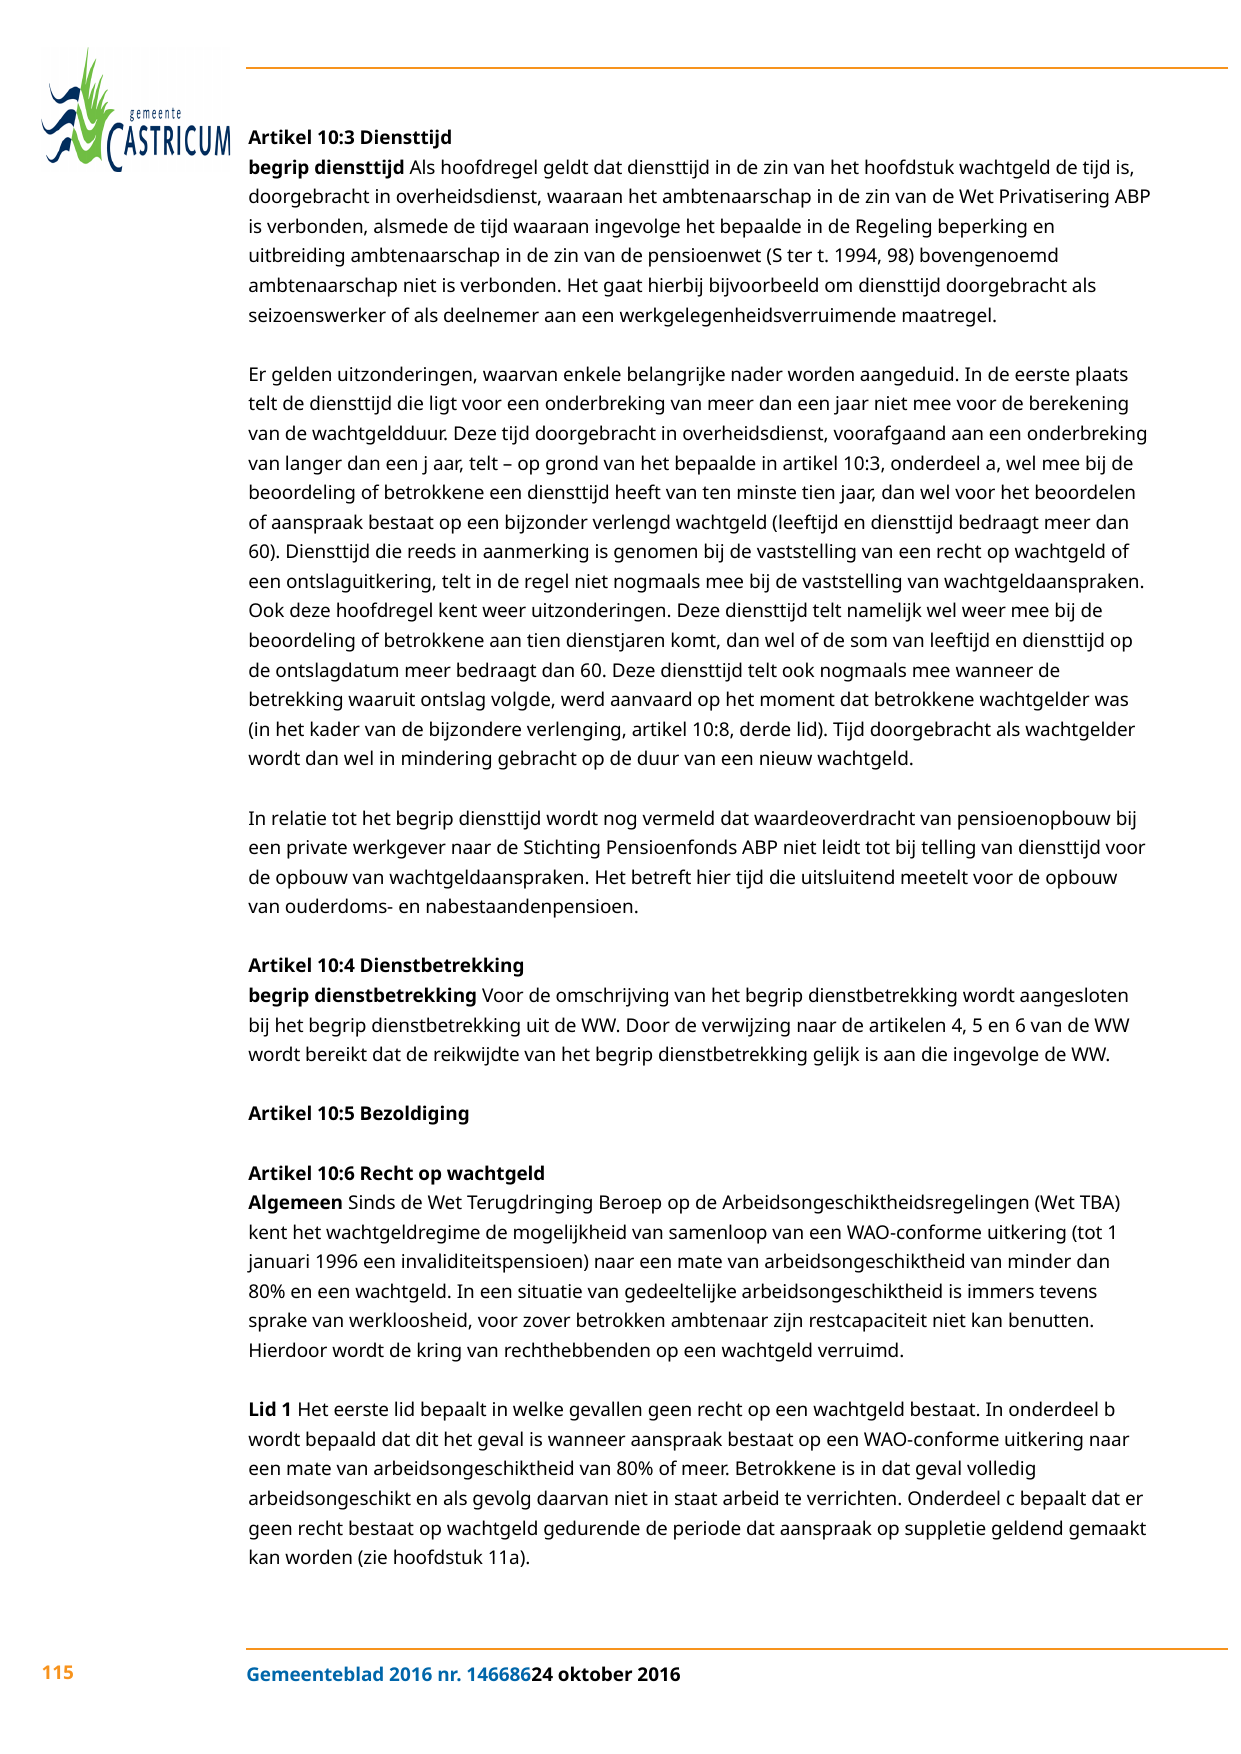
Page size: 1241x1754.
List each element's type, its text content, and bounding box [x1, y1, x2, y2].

text Artikel 10:6 Recht op wachtgeld [248, 1160, 1152, 1186]
text Artikel 10:3 Diensttijd [248, 124, 1152, 150]
text In relatie tot het begrip diensttijd wordt nog vermeld dat waardeoverdracht van pensioenopbouw bij een private werkgever naar de Stichting Pensioenfonds ABP niet leidt tot bij telling van diensttijd voor de opbouw van wachtgeldaanspraken. Het betreft hier tijd die uitsluitend meetelt voor de opbouw van ouderdoms- en nabestaandenpensioen. [248, 805, 1152, 919]
text Algemeen Sinds de Wet Terugdringing Beroep op de Arbeidsongeschiktheidsregelingen (Wet TBA) kent het wachtgeldregime de mogelijkheid van samenloop van een WAO-conforme uitkering (tot 1 januari 1996 een invaliditeitspensioen) naar een mate van arbeidsongeschiktheid van minder dan 80% en een wachtgeld. In een situatie van gedeeltelijke arbeidsongeschiktheid is immers tevens sprake van werkloosheid, voor zover betrokken ambtenaar zijn restcapaciteit niet kan benutten. Hierdoor wordt de kring van rechthebbenden op een wachtgeld verruimd. [248, 1189, 1152, 1363]
text begrip dienstbetrekking Voor de omschrijving van het begrip dienstbetrekking wordt aangesloten bij het begrip dienstbetrekking uit de WW. Door de verwijzing naar de artikelen 4, 5 en 6 van de WW wordt bereikt dat de reikwijdte van het begrip dienstbetrekking gelijk is aan die ingevolge de WW. [248, 982, 1152, 1067]
text Artikel 10:5 Bezoldiging [248, 1101, 1152, 1126]
text begrip diensttijd Als hoofdregel geldt dat diensttijd in de zin van het hoofdstuk wachtgeld de tijd is, doorgebracht in overheidsdienst, waaraan het ambtenaarschap in de zin van de Wet Privatisering ABP is verbonden, alsmede de tijd waaraan ingevolge het bepaalde in de Regeling beperking en uitbreiding ambtenaarschap in de zin van de pensioenwet (S ter t. 1994, 98) bovengenoemd ambtenaarschap niet is verbonden. Het gaat hierbij bijvoorbeeld om diensttijd doorgebracht als seizoenswerker of als deelnemer aan een werkgelegenheidsverruimende maatregel. [248, 154, 1152, 328]
picture [41, 47, 231, 172]
text Lid 1 Het eerste lid bepaalt in welke gevallen geen recht op een wachtgeld bestaat. In onderdeel b wordt bepaald dat dit het geval is wanneer aanspraak bestaat op een WAO-conforme uitkering naar een mate van arbeidsongeschiktheid van 80% of meer. Betrokkene is in dat geval volledig arbeidsongeschikt en als gevolg daarvan niet in staat arbeid te verrichten. Onderdeel c bepaalt dat er geen recht bestaat op wachtgeld gedurende de periode dat aanspraak op suppletie geldend gemaakt kan worden (zie hoofdstuk 11a). [248, 1396, 1152, 1570]
text Er gelden uitzonderingen, waarvan enkele belangrijke nader worden aangeduid. In de eerste plaats telt de diensttijd die ligt voor een onderbreking van meer dan een jaar niet mee voor de berekening van de wachtgeldduur. Deze tijd doorgebracht in overheidsdienst, voorafgaand aan een onderbreking van langer dan een j aar, telt – op grond van het bepaalde in artikel 10:3, onderdeel a, wel mee bij de beoordeling of betrokkene een diensttijd heeft van ten minste tien jaar, dan wel voor het beoordelen of aanspraak bestaat op een bijzonder verlengd wachtgeld (leeftijd en diensttijd bedraagt meer dan 60). Diensttijd die reeds in aanmerking is genomen bij de vaststelling van een recht op wachtgeld of een ontslaguitkering, telt in de regel niet nogmaals mee bij de vaststelling van wachtgeldaanspraken. Ook deze hoofdregel kent weer uitzonderingen. Deze diensttijd telt namelijk wel weer mee bij de beoordeling of betrokkene aan tien dienstjaren komt, dan wel of de som van leeftijd en diensttijd op de ontslagdatum meer bedraagt dan 60. Deze diensttijd telt ook nogmaals mee wanneer de betrekking waaruit ontslag volgde, werd aanvaard op het moment dat betrokkene wachtgelder was (in het kader van de bijzondere verlenging, artikel 10:8, derde lid). Tijd doorgebracht als wachtgelder wordt dan wel in mindering gebracht op de duur van een nieuw wachtgeld. [248, 361, 1152, 771]
text Artikel 10:4 Dienstbetrekking [248, 953, 1152, 978]
